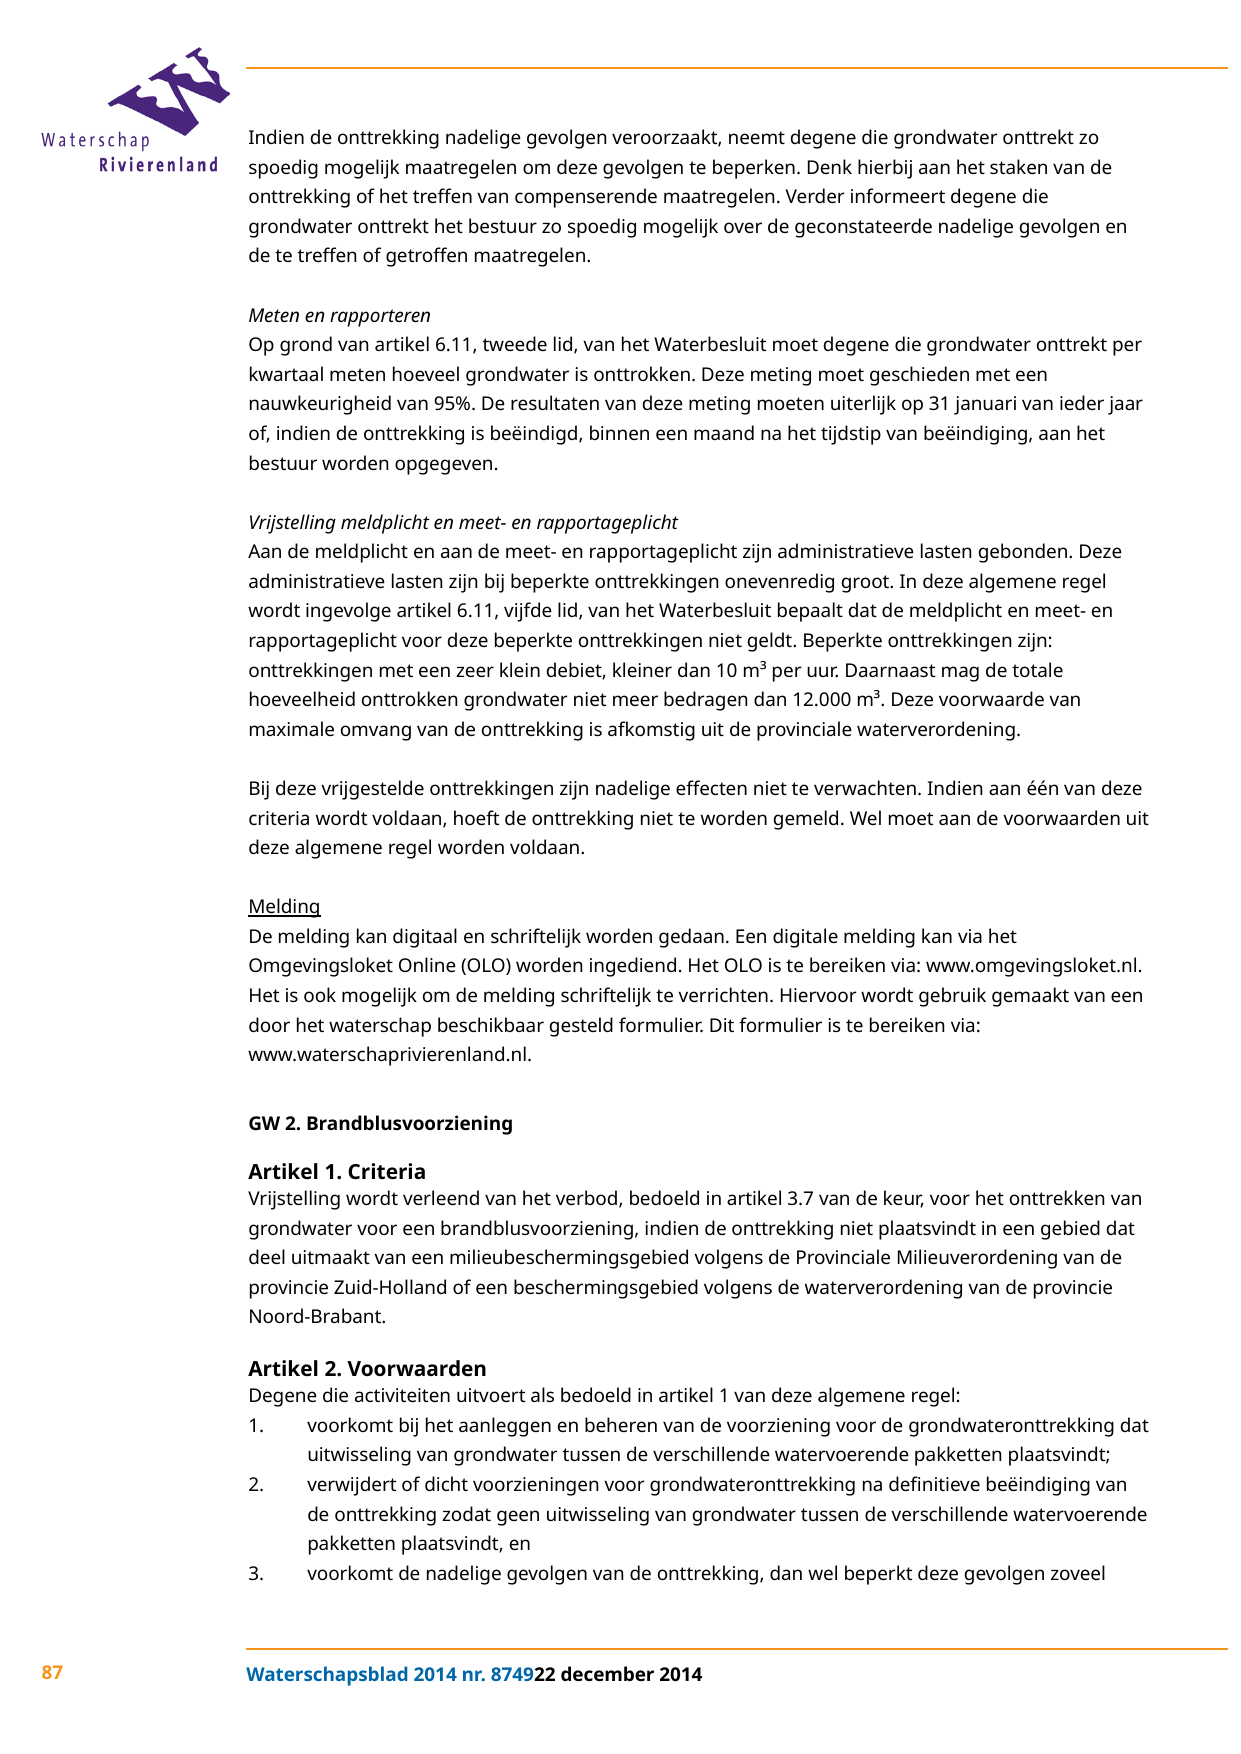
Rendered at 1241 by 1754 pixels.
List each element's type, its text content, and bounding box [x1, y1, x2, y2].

text Bij deze vrijgestelde onttrekkingen zijn nadelige effecten niet te verwachten. Indien aan één van deze criteria wordt voldaan, hoeft de onttrekking niet te worden gemeld. Wel moet aan de voorwaarden uit deze algemene regel worden voldaan. [248, 775, 1152, 860]
text Op grond van artikel 6.11, tweede lid, van het Waterbesluit moet degene die grondwater onttrekt per kwartaal meten hoeveel grondwater is onttrokken. Deze meting moet geschieden met een nauwkeurigheid van 95%. De resultaten van deze meting moeten uiterlijk op 31 januari van ieder jaar of, indien de onttrekking is beëindigd, binnen een maand na het tijdstip van beëindiging, aan het bestuur worden opgegeven. [248, 331, 1152, 476]
text Artikel 1. Criteria [248, 1157, 1152, 1185]
picture [41, 47, 231, 172]
text GW 2. Brandblusvoorziening [248, 1110, 1152, 1136]
list voorkomt bij het aanleggen en beheren van de voorziening voor de grondwateronttrekking dat uitwisseling van grondwater tussen de verschillende watervoerende pakketten plaatsvindt; [248, 1412, 1152, 1467]
text Meten en rapporteren [248, 302, 1152, 328]
list verwijdert of dicht voorzieningen voor grondwateronttrekking na definitieve beëindiging van de onttrekking zodat geen uitwisseling van grondwater tussen de verschillende watervoerende pakketten plaatsvindt, en [248, 1471, 1152, 1556]
text De melding kan digitaal en schriftelijk worden gedaan. Een digitale melding kan via het Omgevingsloket Online (OLO) worden ingediend. Het OLO is te bereiken via: www.omgevingsloket.nl. Het is ook mogelijk om de melding schriftelijk te verrichten. Hiervoor wordt gebruik gemaakt van een door het waterschap beschikbaar gesteld formulier. Dit formulier is te bereiken via: www.waterschaprivierenland.nl. [248, 923, 1152, 1067]
text Aan de meldplicht en aan de meet- en rapportageplicht zijn administratieve lasten gebonden. Deze administratieve lasten zijn bij beperkte onttrekkingen onevenredig groot. In deze algemene regel wordt ingevolge artikel 6.11, vijfde lid, van het Waterbesluit bepaalt dat de meldplicht en meet- en rapportageplicht voor deze beperkte onttrekkingen niet geldt. Beperkte onttrekkingen zijn: onttrekkingen met een zeer klein debiet, kleiner dan 10 m³ per uur. Daarnaast mag de totale hoeveelheid onttrokken grondwater niet meer bedragen dan 12.000 m³. Deze voorwaarde van maximale omvang van de onttrekking is afkomstig uit de provinciale waterverordening. [248, 538, 1152, 742]
text Indien de onttrekking nadelige gevolgen veroorzaakt, neemt degene die grondwater onttrekt zo spoedig mogelijk maatregelen om deze gevolgen te beperken. Denk hierbij aan het staken van de onttrekking of het treffen van compenserende maatregelen. Verder informeert degene die grondwater onttrekt het bestuur zo spoedig mogelijk over de geconstateerde nadelige gevolgen en de te treffen of getroffen maatregelen. [248, 124, 1152, 268]
text Vrijstelling meldplicht en meet- en rapportageplicht [248, 509, 1152, 535]
text Melding [248, 893, 1152, 919]
list voorkomt de nadelige gevolgen van de onttrekking, dan wel beperkt deze gevolgen zoveel [248, 1560, 1152, 1586]
text Vrijstelling wordt verleend van het verbod, bedoeld in artikel 3.7 van de keur, voor het onttrekken van grondwater voor een brandblusvoorziening, indien de onttrekking niet plaatsvindt in een gebied dat deel uitmaakt van een milieubeschermingsgebied volgens de Provinciale Milieuverordening van de provincie Zuid-Holland of een beschermingsgebied volgens de waterverordening van de provincie Noord-Brabant. [248, 1185, 1152, 1329]
text Degene die activiteiten uitvoert als bedoeld in artikel 1 van deze algemene regel: [248, 1382, 1152, 1408]
text Artikel 2. Voorwaarden [248, 1354, 1152, 1382]
